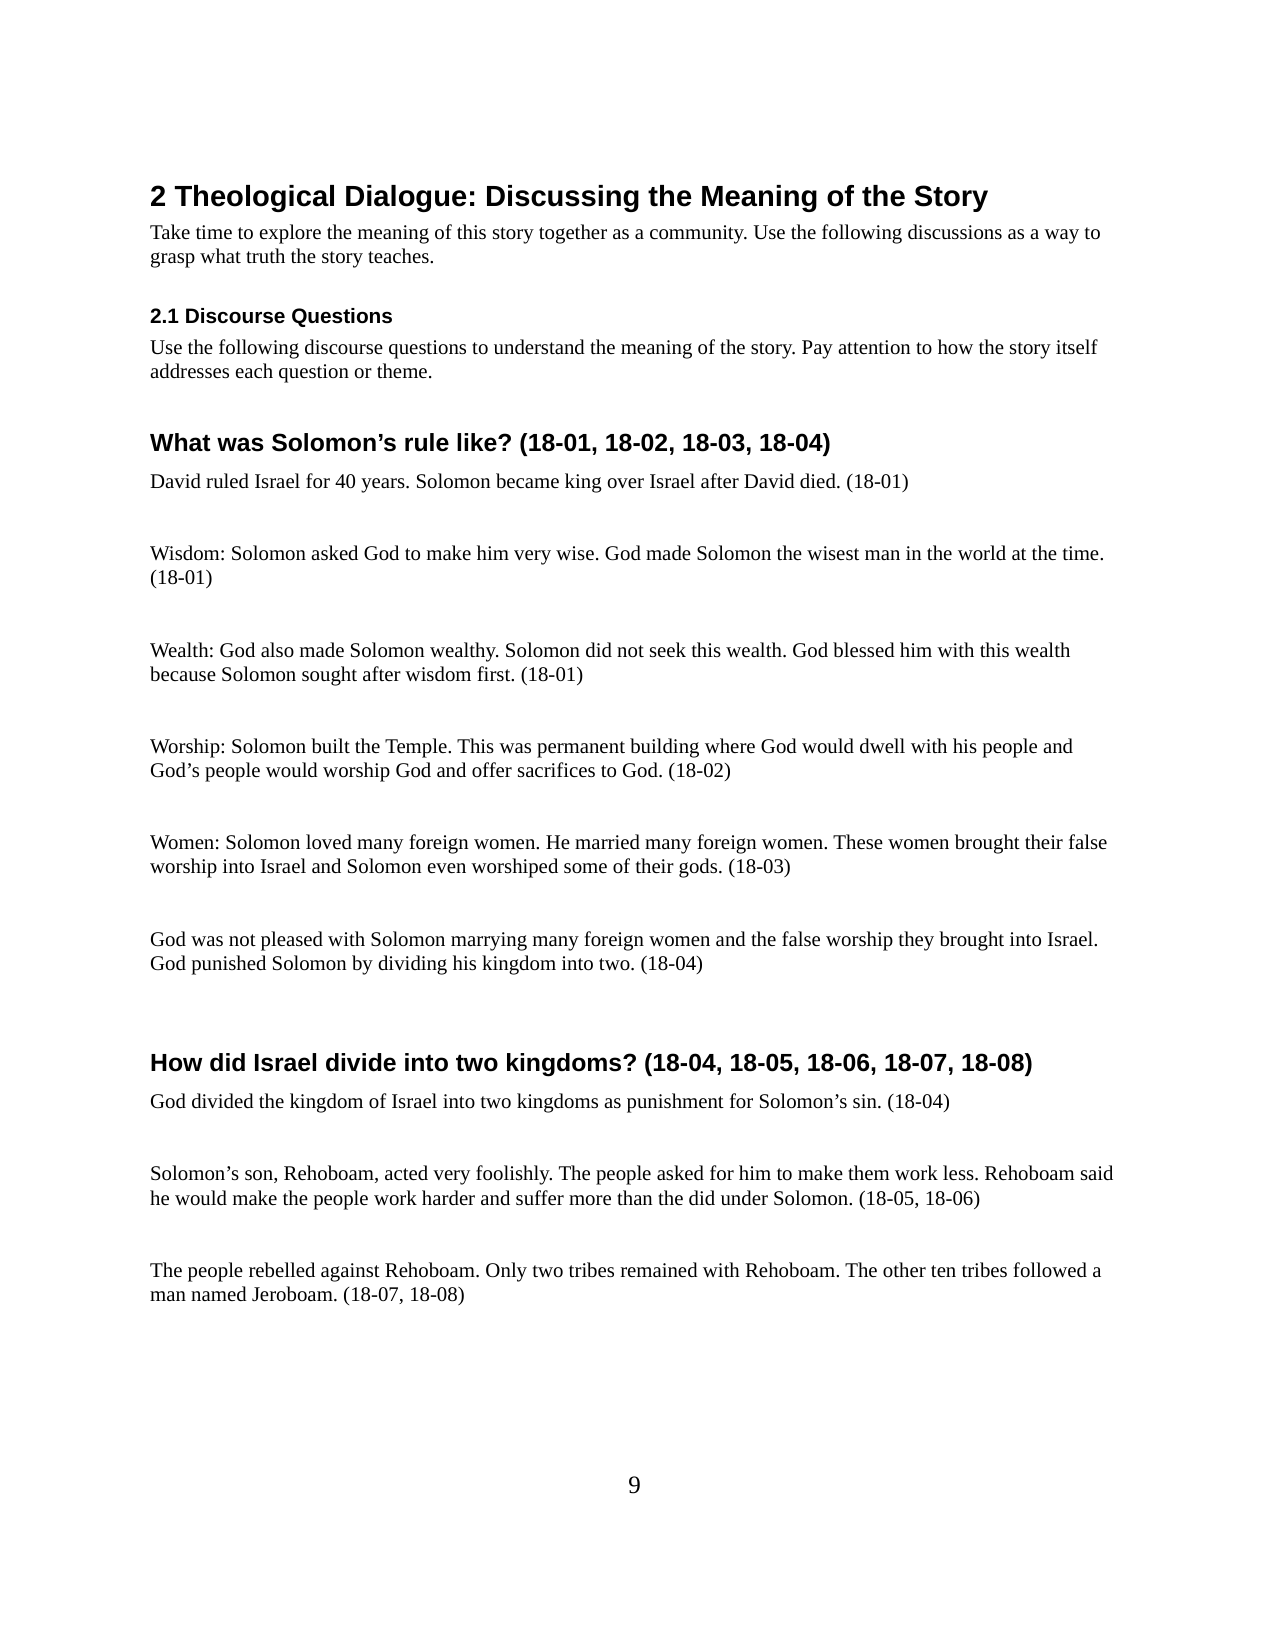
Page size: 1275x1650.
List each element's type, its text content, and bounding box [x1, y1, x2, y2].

text Take time to explore the meaning of this story together as a community. Use the following discussions as a way to grasp what truth the story teaches. [150, 220, 1125, 268]
subtitle 2 Theological Dialogue: Discussing the Meaning of the Story [150, 179, 1125, 212]
text Wealth: God also made Solomon wealthy. Solomon did not seek this wealth. God blessed him with this wealth because Solomon sought after wisdom first. (18-01) [150, 638, 1125, 686]
text Solomon’s son, Rehoboam, acted very foolishly. The people asked for him to make them work less. Rehoboam said he would make the people work harder and suffer more than the did under Solomon. (18-05, 18-06) [150, 1161, 1125, 1209]
text Wisdom: Solomon asked God to make him very wise. God made Solomon the wisest man in the world at the time. (18-01) [150, 541, 1125, 589]
text Worship: Solomon built the Temple. This was permanent building where God would dwell with his people and God’s people would worship God and offer sacrifices to God. (18-02) [150, 734, 1125, 782]
text God was not pleased with Solomon marrying many foreign women and the false worship they brought into Israel. God punished Solomon by dividing his kingdom into two. (18-04) [150, 927, 1125, 975]
subtitle What was Solomon’s rule like? (18-01, 18-02, 18-03, 18-04) [150, 428, 1125, 456]
text The people rebelled against Rehoboam. Only two tribes remained with Rehoboam. The other ten tribes followed a man named Jeroboam. (18-07, 18-08) [150, 1258, 1125, 1306]
text David ruled Israel for 40 years. Solomon became king over Israel after David died. (18-01) [150, 469, 1125, 493]
text God divided the kingdom of Israel into two kingdoms as punishment for Solomon’s sin. (18-04) [150, 1089, 1125, 1113]
subtitle 2.1 Discourse Questions [150, 304, 1125, 328]
subtitle How did Israel divide into two kingdoms? (18-04, 18-05, 18-06, 18-07, 18-08) [150, 1048, 1125, 1077]
text Use the following discourse questions to understand the meaning of the story. Pay attention to how the story itself addresses each question or theme. [150, 335, 1125, 383]
text Women: Solomon loved many foreign women. He married many foreign women. These women brought their false worship into Israel and Solomon even worshiped some of their gods. (18-03) [150, 830, 1125, 878]
